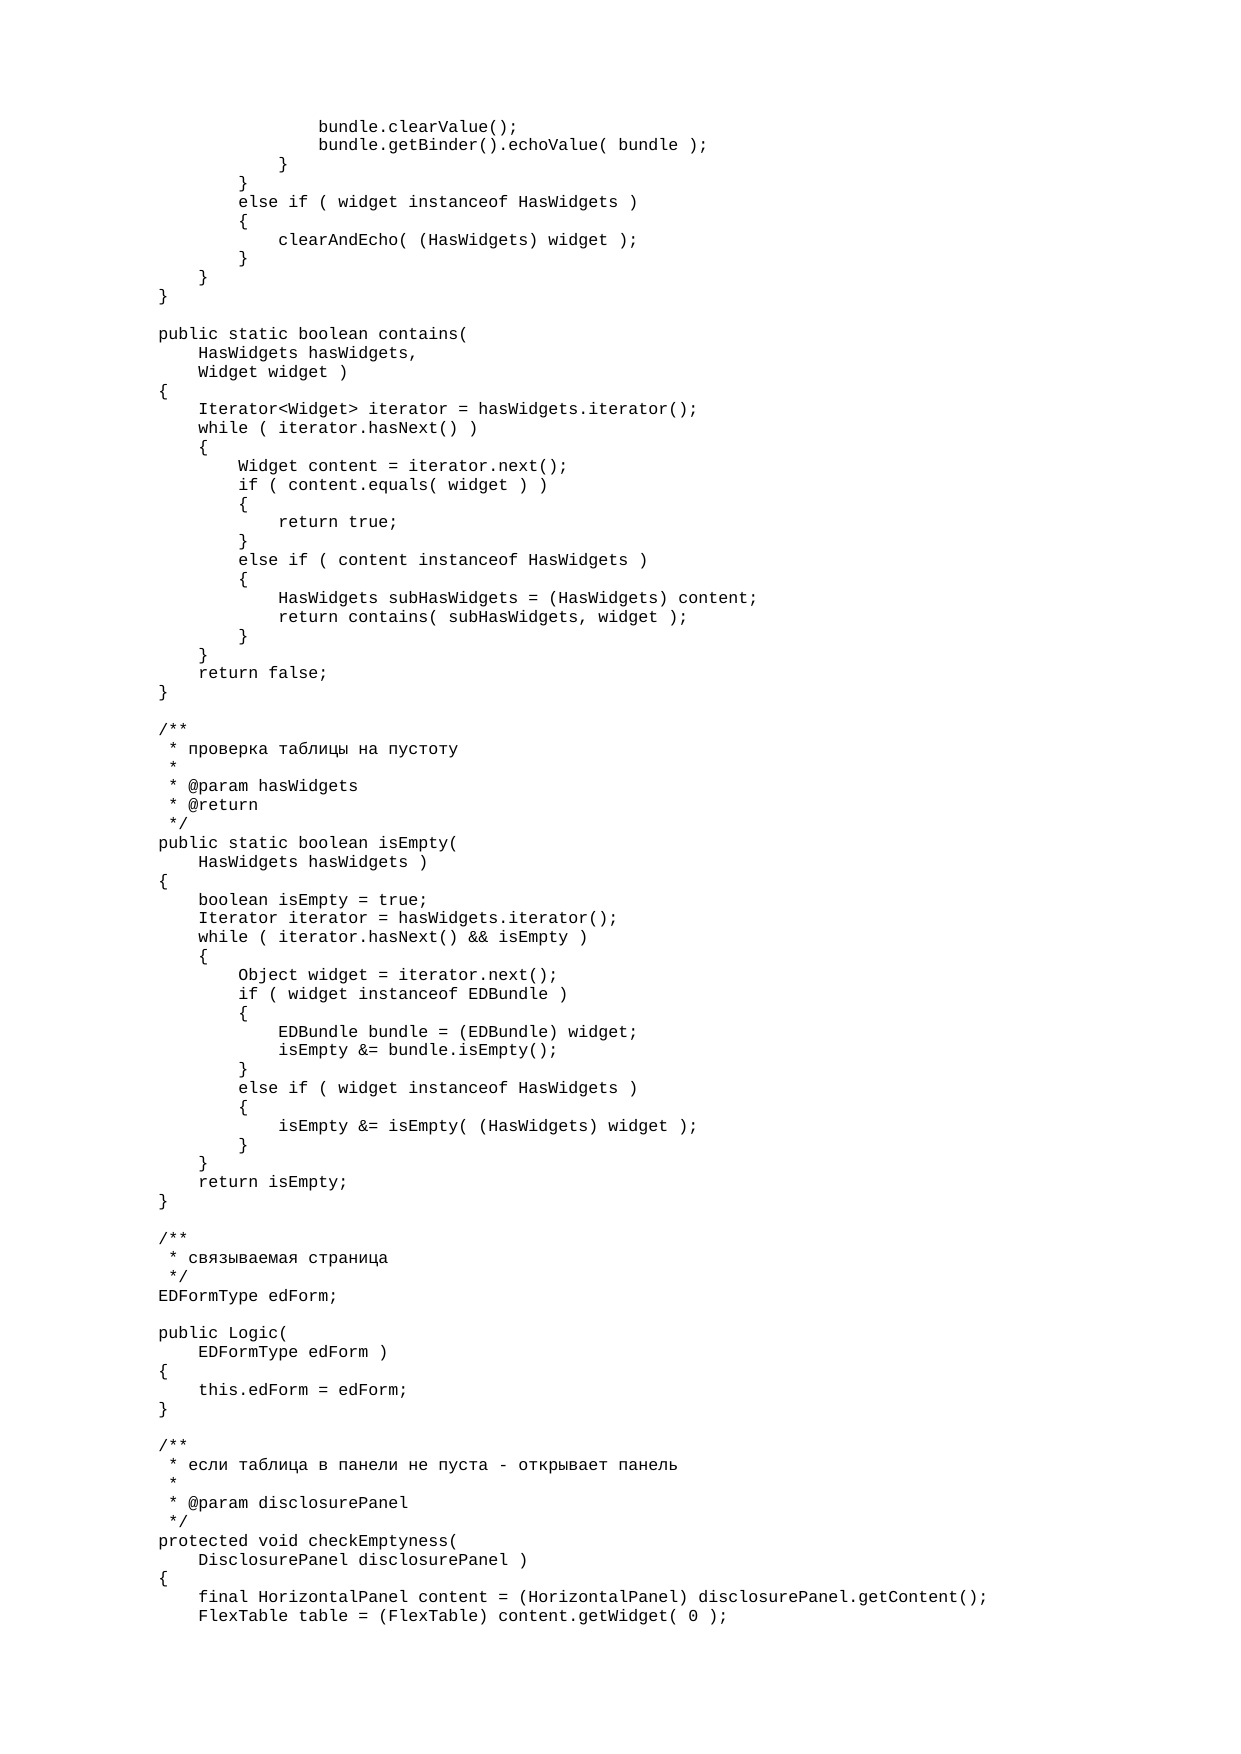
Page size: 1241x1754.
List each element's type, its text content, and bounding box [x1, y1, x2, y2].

text */ [118, 1268, 1122, 1287]
text Widget widget ) [118, 363, 1122, 382]
text * @return [118, 797, 1122, 816]
text } [118, 1155, 1122, 1174]
text return contains( subHasWidgets, widget ); [118, 608, 1122, 627]
text if ( widget instanceof EDBundle ) [118, 985, 1122, 1004]
text { [118, 439, 1122, 457]
text * связываемая страница [118, 1249, 1122, 1268]
text * @param hasWidgets [118, 778, 1122, 797]
text } [118, 1400, 1122, 1419]
text DisclosurePanel disclosurePanel ) [118, 1551, 1122, 1570]
text if ( content.equals( widget ) ) [118, 476, 1122, 495]
text final HorizontalPanel content = (HorizontalPanel) disclosurePanel.getContent(); [118, 1589, 1122, 1608]
text * если таблица в панели не пуста - открывает панель [118, 1457, 1122, 1476]
text FlexTable table = (FlexTable) content.getWidget( 0 ); [118, 1608, 1122, 1626]
text } [118, 1136, 1122, 1155]
text isEmpty &= isEmpty( (HasWidgets) widget ); [118, 1117, 1122, 1136]
text while ( iterator.hasNext() ) [118, 420, 1122, 439]
text } [118, 250, 1122, 269]
text { [118, 382, 1122, 401]
text * [118, 1476, 1122, 1494]
text while ( iterator.hasNext() && isEmpty ) [118, 929, 1122, 948]
text } [118, 627, 1122, 646]
text } [118, 269, 1122, 288]
text * @param disclosurePanel [118, 1494, 1122, 1513]
text /** [118, 1231, 1122, 1249]
text EDFormType edForm; [118, 1287, 1122, 1306]
text */ [118, 1513, 1122, 1532]
text HasWidgets subHasWidgets = (HasWidgets) content; [118, 589, 1122, 608]
text Object widget = iterator.next(); [118, 967, 1122, 985]
text bundle.clearValue(); [118, 118, 1122, 137]
text } [118, 1061, 1122, 1080]
text isEmpty &= bundle.isEmpty(); [118, 1042, 1122, 1061]
text HasWidgets hasWidgets ) [118, 853, 1122, 872]
text * [118, 759, 1122, 778]
text } [118, 175, 1122, 193]
text } [118, 646, 1122, 665]
text protected void checkEmptyness( [118, 1532, 1122, 1551]
text { [118, 872, 1122, 891]
text return true; [118, 514, 1122, 533]
text EDBundle bundle = (EDBundle) widget; [118, 1023, 1122, 1042]
text EDFormType edForm ) [118, 1344, 1122, 1362]
text { [118, 1098, 1122, 1117]
text bundle.getBinder().echoValue( bundle ); [118, 137, 1122, 156]
text public Logic( [118, 1325, 1122, 1344]
text * проверка таблицы на пустоту [118, 740, 1122, 759]
text Iterator<Widget> iterator = hasWidgets.iterator(); [118, 401, 1122, 420]
text HasWidgets hasWidgets, [118, 344, 1122, 363]
text Widget content = iterator.next(); [118, 457, 1122, 476]
text /** [118, 1438, 1122, 1457]
text { [118, 495, 1122, 514]
text { [118, 212, 1122, 231]
text } [118, 156, 1122, 175]
text else if ( widget instanceof HasWidgets ) [118, 1080, 1122, 1098]
text this.edForm = edForm; [118, 1381, 1122, 1400]
text } [118, 1193, 1122, 1212]
text { [118, 1570, 1122, 1589]
text { [118, 948, 1122, 967]
text */ [118, 816, 1122, 834]
text /** [118, 721, 1122, 740]
text else if ( widget instanceof HasWidgets ) [118, 193, 1122, 212]
text return isEmpty; [118, 1174, 1122, 1193]
text clearAndEcho( (HasWidgets) widget ); [118, 231, 1122, 250]
text { [118, 1004, 1122, 1023]
text else if ( content instanceof HasWidgets ) [118, 552, 1122, 571]
text boolean isEmpty = true; [118, 891, 1122, 910]
text } [118, 288, 1122, 307]
text Iterator iterator = hasWidgets.iterator(); [118, 910, 1122, 929]
text } [118, 684, 1122, 703]
text return false; [118, 665, 1122, 684]
text public static boolean contains( [118, 326, 1122, 344]
text { [118, 571, 1122, 589]
text } [118, 533, 1122, 552]
text { [118, 1362, 1122, 1381]
text public static boolean isEmpty( [118, 834, 1122, 853]
